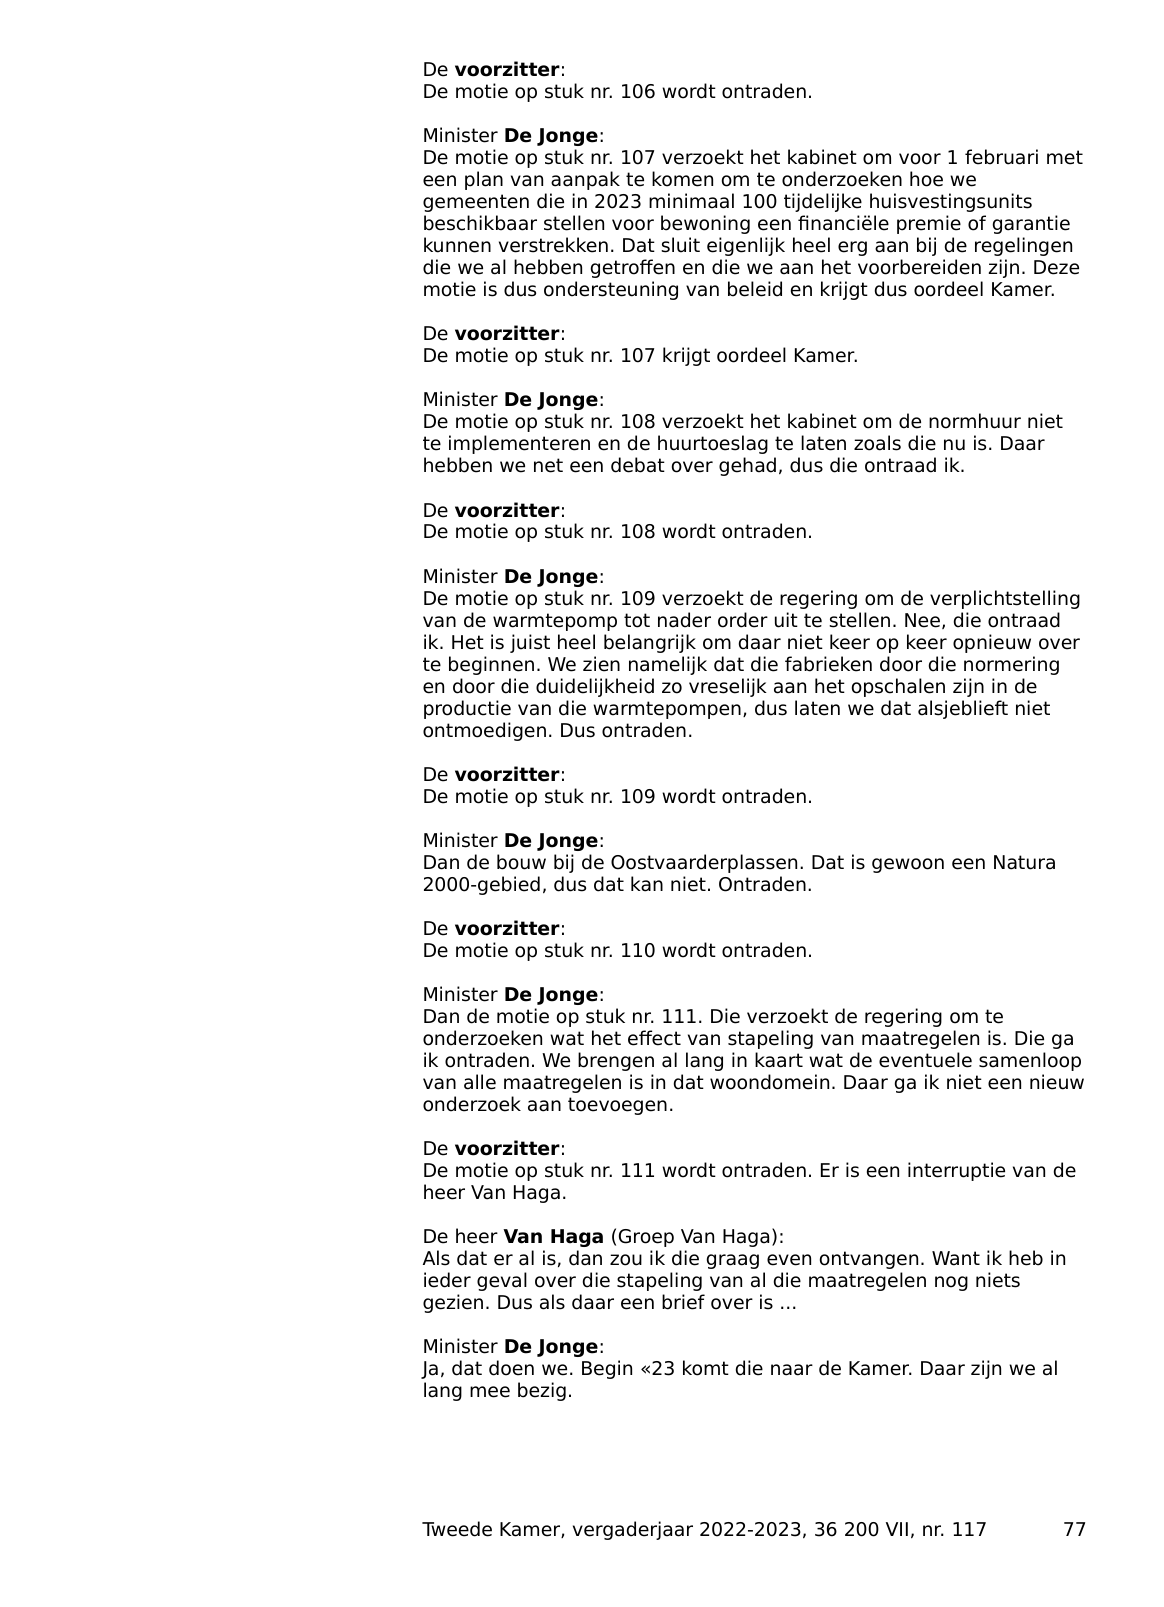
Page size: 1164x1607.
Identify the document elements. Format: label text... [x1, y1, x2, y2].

text Minister De Jonge: [422, 566, 1087, 588]
text Minister De Jonge: [422, 984, 1087, 1006]
text De motie op stuk nr. 110 wordt ontraden. [422, 940, 1087, 962]
text De voorzitter: [422, 1138, 1087, 1160]
text De voorzitter: [422, 323, 1087, 345]
text Dan de motie op stuk nr. 111. Die verzoekt de regering om te onderzoeken wat het effect van stapeling van maatregelen is. Die ga ik ontraden. We brengen al lang in kaart wat de eventuele samenloop van alle maatregelen is in dat woondomein. Daar ga ik niet een nieuw onderzoek aan toevoegen. [422, 1006, 1087, 1116]
text De motie op stuk nr. 107 verzoekt het kabinet om voor 1 februari met een plan van aanpak te komen om te onderzoeken hoe we gemeenten die in 2023 minimaal 100 tijdelijke huisvestingsunits beschikbaar stellen voor bewoning een financiële premie of garantie kunnen verstrekken. Dat sluit eigenlijk heel erg aan bij de regelingen die we al hebben getroffen en die we aan het voorbereiden zijn. Deze motie is dus ondersteuning van beleid en krijgt dus oordeel Kamer. [422, 147, 1087, 301]
text Als dat er al is, dan zou ik die graag even ontvangen. Want ik heb in ieder geval over die stapeling van al die maatregelen nog niets gezien. Dus als daar een brief over is ... [422, 1248, 1087, 1314]
text De voorzitter: [422, 918, 1087, 940]
text De motie op stuk nr. 109 wordt ontraden. [422, 786, 1087, 808]
text De voorzitter: [422, 499, 1087, 521]
text Ja, dat doen we. Begin «23 komt die naar de Kamer. Daar zijn we al lang mee bezig. [422, 1358, 1087, 1402]
text De motie op stuk nr. 109 verzoekt de regering om de verplichtstelling van de warmtepomp tot nader order uit te stellen. Nee, die ontraad ik. Het is juist heel belangrijk om daar niet keer op keer opnieuw over te beginnen. We zien namelijk dat die fabrieken door die normering en door die duidelijkheid zo vreselijk aan het opschalen zijn in de productie van die warmtepompen, dus laten we dat alsjeblieft niet ontmoedigen. Dus ontraden. [422, 588, 1087, 741]
text De heer Van Haga (Groep Van Haga): [422, 1226, 1087, 1248]
text Minister De Jonge: [422, 1336, 1087, 1358]
text De motie op stuk nr. 108 wordt ontraden. [422, 521, 1087, 543]
text De voorzitter: [422, 764, 1087, 786]
text De motie op stuk nr. 111 wordt ontraden. Er is een interruptie van de heer Van Haga. [422, 1160, 1087, 1204]
text De motie op stuk nr. 107 krijgt oordeel Kamer. [422, 345, 1087, 367]
text Minister De Jonge: [422, 125, 1087, 147]
text Minister De Jonge: [422, 389, 1087, 411]
text De voorzitter: [422, 59, 1087, 81]
text Minister De Jonge: [422, 830, 1087, 852]
text Dan de bouw bij de Oostvaarderplassen. Dat is gewoon een Natura 2000-gebied, dus dat kan niet. Ontraden. [422, 852, 1087, 896]
text De motie op stuk nr. 106 wordt ontraden. [422, 81, 1087, 103]
text De motie op stuk nr. 108 verzoekt het kabinet om de normhuur niet te implementeren en de huurtoeslag te laten zoals die nu is. Daar hebben we net een debat over gehad, dus die ontraad ik. [422, 411, 1087, 477]
